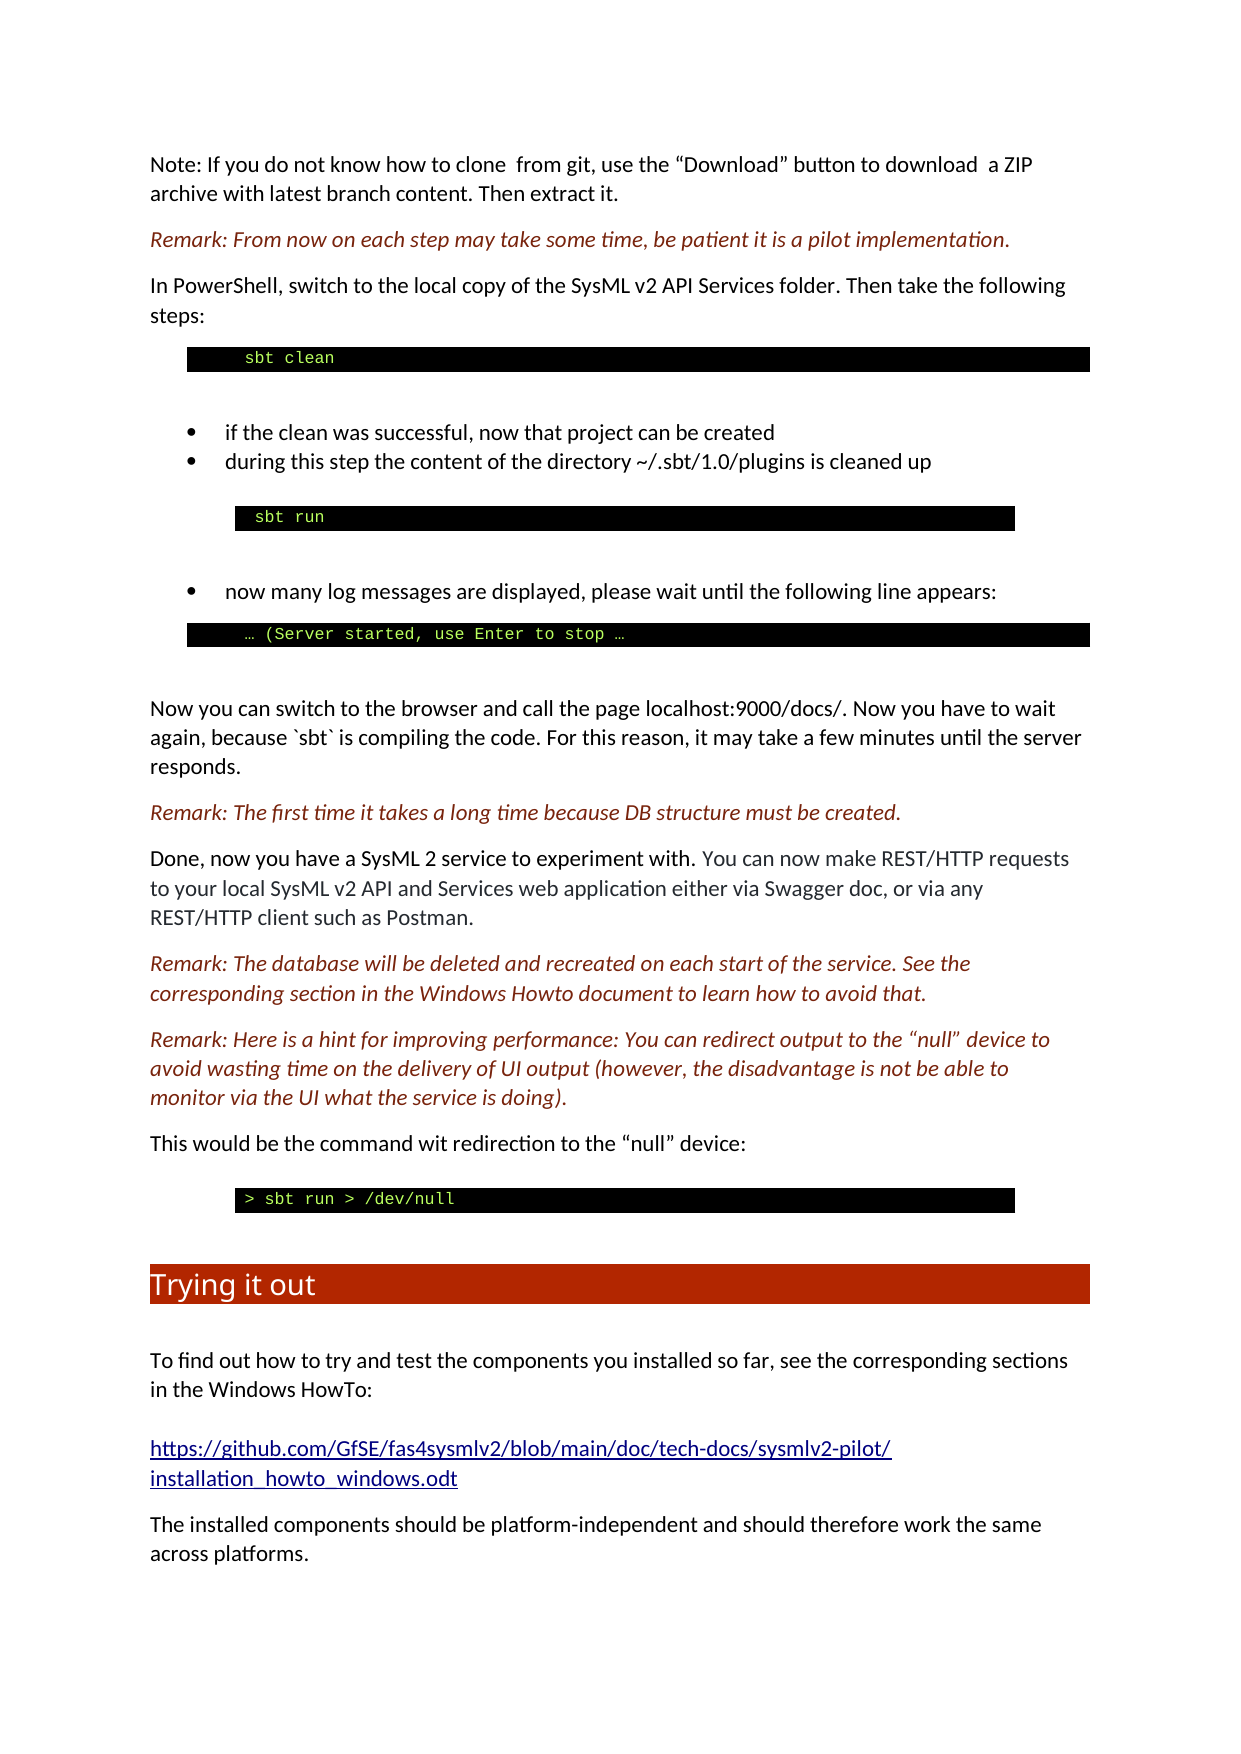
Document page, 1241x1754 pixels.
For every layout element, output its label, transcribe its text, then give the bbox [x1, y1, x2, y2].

text Now you can switch to the browser and call the page localhost:9000/docs/. Now you have to wait again, because `sbt` is compiling the code. For this reason, it may take a few minutes until the server responds. [150, 693, 1090, 781]
text Remark: The first time it takes a long time because DB structure must be created. [150, 798, 1090, 827]
list sbt run [236, 507, 1014, 529]
text Remark: Here is a hint for improving performance: You can redirect output to the “null” device to avoid wasting time on the delivery of UI output (however, the disadvantage is not be able to monitor via the UI what the service is doing). [150, 1024, 1090, 1112]
text In PowerShell, switch to the local copy of the SysML v2 API Services folder. Then take the following steps: [150, 271, 1090, 329]
text To find out how to try and test the components you installed so far, see the corresponding sections in the Windows HowTo: https://github.com/GfSE/fas4sysmlv2/blob/main/doc/tech-docs/sysmlv2-pilot/installation_howto_windows.odt [150, 1346, 1090, 1492]
list if the clean was successful, now that project can be created [187, 418, 1090, 446]
list … (Server started, use Enter to stop … [189, 624, 1089, 646]
text Remark: The database will be deleted and recreated on each start of the service. See the corresponding section in the Windows Howto document to learn how to avoid that. [150, 949, 1090, 1007]
list sbt clean [189, 348, 1089, 371]
text Done, now you have a SysML 2 service to experiment with. You can now make REST/HTTP requests to your local SysML v2 API and Services web application either via Swagger doc, or via any REST/HTTP client such as Postman. [150, 844, 1090, 932]
list now many log messages are displayed, please wait until the following line appears: [187, 577, 1090, 605]
text > sbt run > /dev/null [236, 1189, 1014, 1212]
list during this step the content of the directory ~/.sbt/1.0/plugins is cleaned up [187, 447, 1090, 476]
text The installed components should be platform-independent and should therefore work the same across platforms. [150, 1509, 1090, 1567]
subtitle Trying it out [150, 1264, 1090, 1304]
text Note: If you do not know how to clone from git, use the “Download” button to download a ZIP archive with latest branch content. Then extract it. [150, 150, 1090, 208]
text Remark: From now on each step may take some time, be patient it is a pilot implementation. [150, 225, 1090, 254]
text This would be the command wit redirection to the “null” device: [150, 1129, 1090, 1187]
